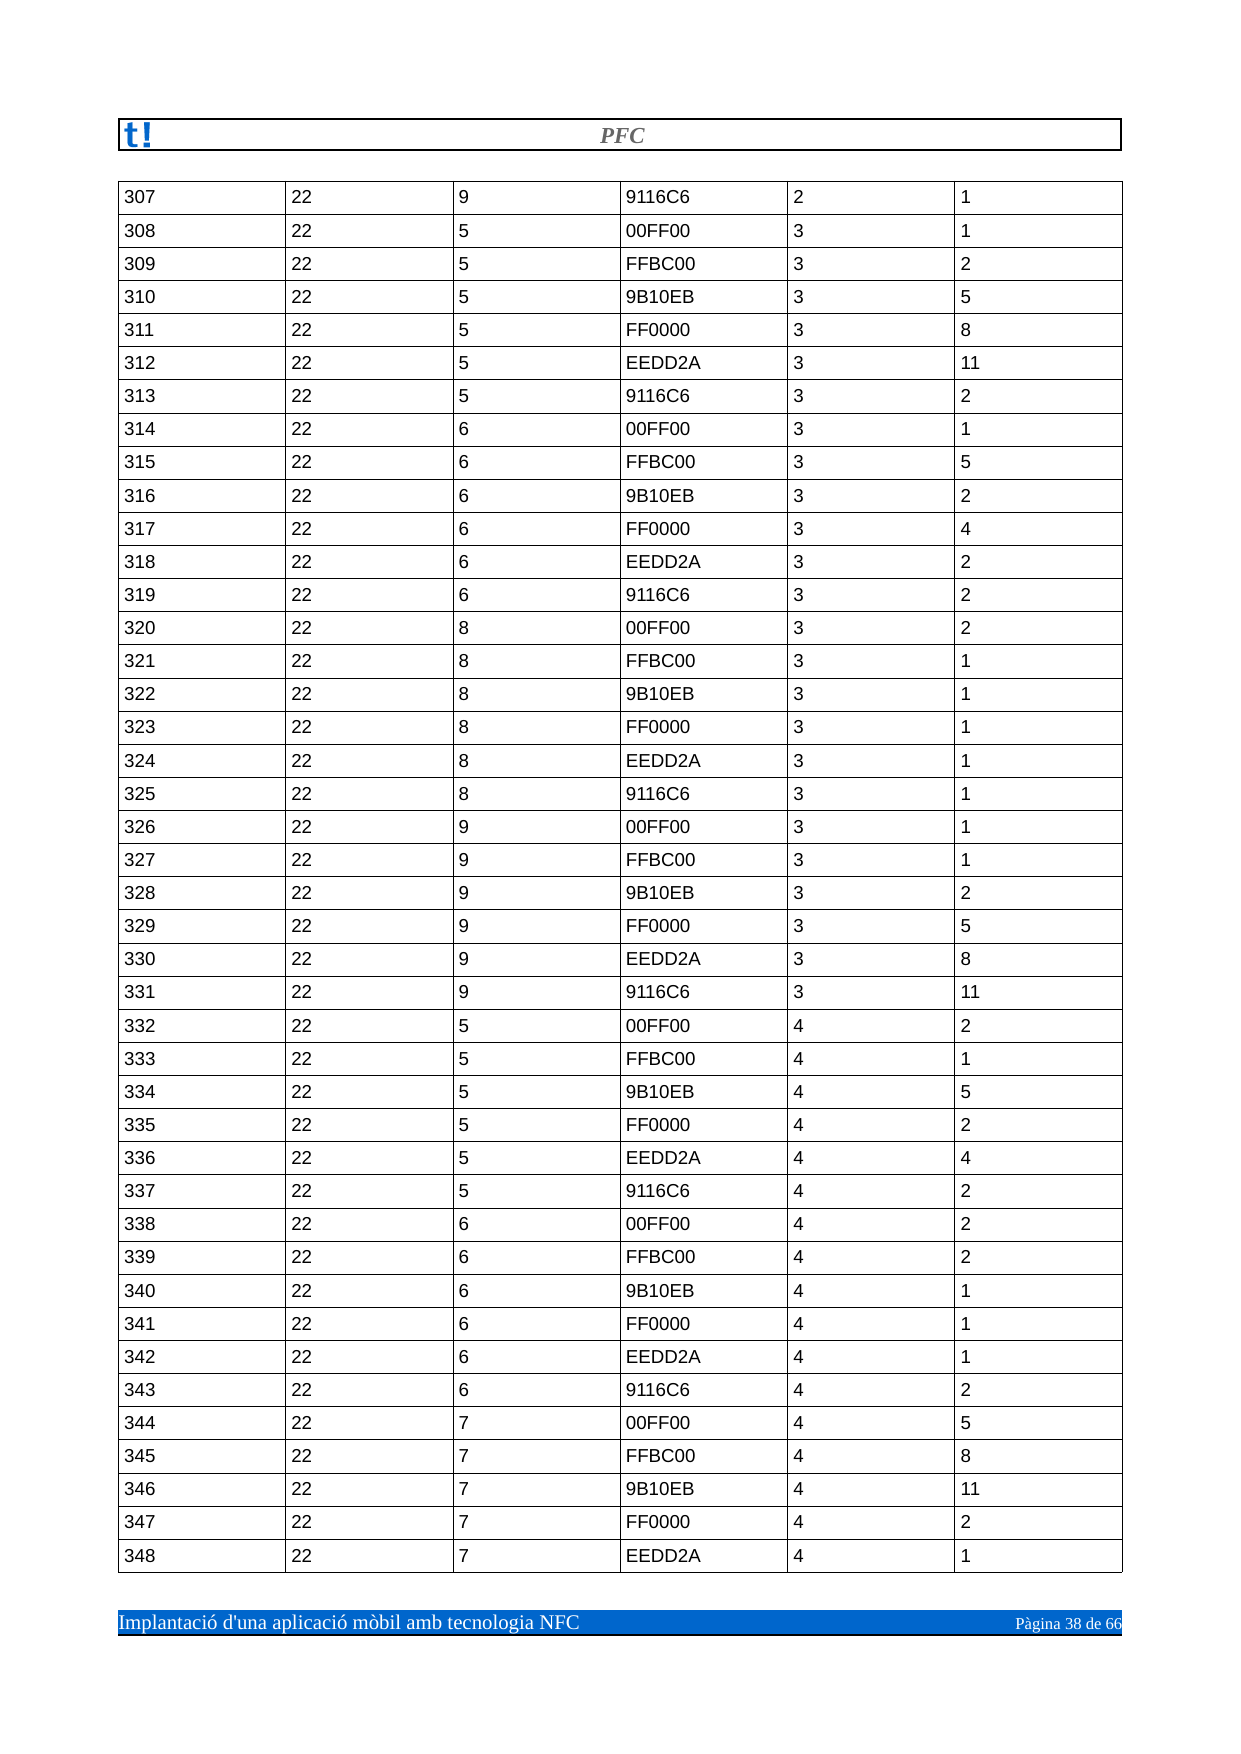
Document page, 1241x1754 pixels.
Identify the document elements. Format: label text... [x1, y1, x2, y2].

table_cell 00FF00 [621, 811, 787, 843]
table_cell 344 [119, 1407, 285, 1439]
table_cell 340 [119, 1275, 285, 1307]
table_cell 5 [955, 281, 1122, 313]
table_cell 1 [955, 1275, 1122, 1307]
table_cell EEDD2A [621, 1142, 787, 1174]
table_cell 4 [788, 1043, 954, 1075]
table_cell 2 [955, 1507, 1122, 1539]
table_cell 336 [119, 1142, 285, 1174]
table_cell 4 [788, 1242, 954, 1274]
table_cell 9 [454, 944, 620, 976]
table_cell 8 [454, 645, 620, 677]
table_cell 9116C6 [621, 778, 787, 810]
table_cell 9 [454, 844, 620, 876]
table_cell FF0000 [621, 712, 787, 744]
table_cell 6 [454, 1275, 620, 1307]
table_cell 00FF00 [621, 215, 787, 247]
table_cell 9B10EB [621, 679, 787, 711]
table_cell 22 [286, 977, 453, 1009]
table_cell 8 [454, 745, 620, 777]
table_cell 326 [119, 811, 285, 843]
table_cell 1 [955, 414, 1122, 446]
table_cell FF0000 [621, 513, 787, 545]
table_cell 6 [454, 480, 620, 512]
table_cell 9 [454, 877, 620, 909]
table_cell 22 [286, 1341, 453, 1373]
table_cell 00FF00 [621, 1209, 787, 1241]
table_cell 327 [119, 844, 285, 876]
table_cell 8 [955, 314, 1122, 346]
table_cell 4 [788, 1407, 954, 1439]
table_cell 339 [119, 1242, 285, 1274]
table_cell 22 [286, 414, 453, 446]
table_cell 3 [788, 347, 954, 379]
table_cell 318 [119, 546, 285, 578]
table_cell 8 [955, 944, 1122, 976]
table_cell 5 [454, 248, 620, 280]
table_cell 341 [119, 1308, 285, 1340]
table_cell FFBC00 [621, 1440, 787, 1472]
table_cell EEDD2A [621, 745, 787, 777]
table_cell 22 [286, 1010, 453, 1042]
table_cell 3 [788, 811, 954, 843]
table_cell 1 [955, 811, 1122, 843]
table_cell 22 [286, 811, 453, 843]
table_cell 4 [955, 513, 1122, 545]
table_cell 7 [454, 1407, 620, 1439]
table_cell FF0000 [621, 1507, 787, 1539]
table_cell 2 [955, 877, 1122, 909]
table_cell EEDD2A [621, 546, 787, 578]
table_cell 22 [286, 347, 453, 379]
table_cell 1 [955, 645, 1122, 677]
table_cell 319 [119, 579, 285, 611]
table_cell 5 [454, 380, 620, 412]
table_cell 343 [119, 1374, 285, 1406]
table_cell 323 [119, 712, 285, 744]
table_cell 346 [119, 1474, 285, 1506]
table_cell 309 [119, 248, 285, 280]
table_cell 4 [788, 1440, 954, 1472]
table_cell 2 [955, 1109, 1122, 1141]
table_cell 1 [955, 844, 1122, 876]
table_cell 5 [454, 281, 620, 313]
table_cell 22 [286, 1209, 453, 1241]
table_cell 8 [454, 612, 620, 644]
table_cell 4 [788, 1507, 954, 1539]
table_cell 3 [788, 380, 954, 412]
table_cell 22 [286, 1109, 453, 1141]
table_cell 342 [119, 1341, 285, 1373]
table_cell 22 [286, 712, 453, 744]
table_cell 6 [454, 579, 620, 611]
table_cell 4 [788, 1540, 954, 1572]
table_cell 22 [286, 1308, 453, 1340]
table_cell 00FF00 [621, 414, 787, 446]
table_cell 3 [788, 977, 954, 1009]
table_cell 22 [286, 1275, 453, 1307]
table_cell 5 [454, 1010, 620, 1042]
table_cell 4 [788, 1142, 954, 1174]
table_cell 3 [788, 877, 954, 909]
table_cell 22 [286, 579, 453, 611]
table_cell 22 [286, 546, 453, 578]
table_cell 3 [788, 612, 954, 644]
table_cell 22 [286, 1440, 453, 1472]
table_cell 1 [955, 182, 1122, 214]
table_cell 3 [788, 745, 954, 777]
table_cell FFBC00 [621, 1242, 787, 1274]
table_cell 6 [454, 1209, 620, 1241]
table_cell 3 [788, 579, 954, 611]
table_cell 329 [119, 910, 285, 942]
table_cell 5 [454, 1142, 620, 1174]
table_cell 11 [955, 1474, 1122, 1506]
table_cell 5 [454, 347, 620, 379]
table_cell 9116C6 [621, 182, 787, 214]
table_cell 9B10EB [621, 1076, 787, 1108]
table_cell 308 [119, 215, 285, 247]
table_cell EEDD2A [621, 1341, 787, 1373]
table_cell 7 [454, 1540, 620, 1572]
table_cell 4 [788, 1374, 954, 1406]
table_cell 312 [119, 347, 285, 379]
table_cell 4 [788, 1474, 954, 1506]
table_cell 4 [788, 1076, 954, 1108]
table_cell 3 [788, 513, 954, 545]
table_cell 3 [788, 712, 954, 744]
table_cell 4 [788, 1275, 954, 1307]
table_cell 22 [286, 1374, 453, 1406]
picture [123, 121, 151, 148]
table_cell 2 [955, 480, 1122, 512]
table_cell FF0000 [621, 314, 787, 346]
table_cell 6 [454, 1308, 620, 1340]
table_cell 345 [119, 1440, 285, 1472]
table_cell 324 [119, 745, 285, 777]
table_cell 5 [454, 314, 620, 346]
table_cell 22 [286, 215, 453, 247]
table_cell 3 [788, 248, 954, 280]
table_cell 335 [119, 1109, 285, 1141]
table_cell 1 [955, 1308, 1122, 1340]
table_cell 5 [454, 1109, 620, 1141]
table_cell 2 [955, 1209, 1122, 1241]
table_cell 328 [119, 877, 285, 909]
table_cell 9116C6 [621, 579, 787, 611]
table_cell 11 [955, 977, 1122, 1009]
table_cell 1 [955, 1043, 1122, 1075]
table_cell 313 [119, 380, 285, 412]
table_cell 9116C6 [621, 380, 787, 412]
table_cell FF0000 [621, 1308, 787, 1340]
table_cell 4 [788, 1109, 954, 1141]
table_cell EEDD2A [621, 944, 787, 976]
table_cell FFBC00 [621, 447, 787, 479]
table_cell 22 [286, 1175, 453, 1207]
table_cell 22 [286, 480, 453, 512]
table_cell 3 [788, 314, 954, 346]
table_cell 2 [955, 546, 1122, 578]
table_cell 00FF00 [621, 1010, 787, 1042]
table_cell 6 [454, 1242, 620, 1274]
table_cell 334 [119, 1076, 285, 1108]
table_cell 22 [286, 745, 453, 777]
table_cell 3 [788, 944, 954, 976]
table_cell 5 [454, 1175, 620, 1207]
table_cell 6 [454, 1374, 620, 1406]
table_cell 3 [788, 778, 954, 810]
table_cell 22 [286, 1474, 453, 1506]
table_cell 22 [286, 314, 453, 346]
table_cell 320 [119, 612, 285, 644]
table_cell FF0000 [621, 910, 787, 942]
table_cell 9 [454, 811, 620, 843]
table_cell 1 [955, 679, 1122, 711]
table_cell 22 [286, 612, 453, 644]
table_cell 8 [454, 778, 620, 810]
table_cell 2 [955, 1010, 1122, 1042]
table_cell 2 [955, 248, 1122, 280]
table_cell 00FF00 [621, 1407, 787, 1439]
table_cell 22 [286, 1540, 453, 1572]
table_cell 316 [119, 480, 285, 512]
table_cell 22 [286, 1407, 453, 1439]
table_cell 9B10EB [621, 281, 787, 313]
table_cell 1 [955, 215, 1122, 247]
table_cell FFBC00 [621, 248, 787, 280]
table_cell 314 [119, 414, 285, 446]
table_cell 22 [286, 182, 453, 214]
table_cell 8 [454, 712, 620, 744]
table_cell 2 [955, 1242, 1122, 1274]
table_cell 348 [119, 1540, 285, 1572]
table_cell 22 [286, 513, 453, 545]
table_cell 4 [788, 1209, 954, 1241]
table_cell 5 [955, 447, 1122, 479]
table_cell 315 [119, 447, 285, 479]
table_cell 1 [955, 1341, 1122, 1373]
table_cell 317 [119, 513, 285, 545]
table_cell 8 [454, 679, 620, 711]
table_cell 4 [788, 1308, 954, 1340]
table_cell 4 [788, 1010, 954, 1042]
table_cell 2 [955, 1374, 1122, 1406]
table_cell 3 [788, 546, 954, 578]
table_cell 5 [454, 215, 620, 247]
table_cell 3 [788, 414, 954, 446]
table_cell 4 [788, 1175, 954, 1207]
table_cell FFBC00 [621, 844, 787, 876]
table_cell 22 [286, 447, 453, 479]
table_cell 321 [119, 645, 285, 677]
table_cell 6 [454, 513, 620, 545]
table_cell 1 [955, 778, 1122, 810]
table_cell 322 [119, 679, 285, 711]
table_cell 9 [454, 977, 620, 1009]
table_cell FF0000 [621, 1109, 787, 1141]
table_cell 332 [119, 1010, 285, 1042]
table_cell 9B10EB [621, 1275, 787, 1307]
table_cell 7 [454, 1507, 620, 1539]
table_cell 22 [286, 778, 453, 810]
table_cell 2 [788, 182, 954, 214]
table_cell 22 [286, 1242, 453, 1274]
table_cell FFBC00 [621, 1043, 787, 1075]
table_cell 9B10EB [621, 1474, 787, 1506]
table_cell 2 [955, 1175, 1122, 1207]
table_cell 7 [454, 1440, 620, 1472]
table_cell 9 [454, 182, 620, 214]
table_cell 6 [454, 1341, 620, 1373]
table_cell 5 [454, 1043, 620, 1075]
table_cell 5 [454, 1076, 620, 1108]
table_cell 331 [119, 977, 285, 1009]
table_cell 22 [286, 1043, 453, 1075]
table_cell 11 [955, 347, 1122, 379]
table_cell 330 [119, 944, 285, 976]
table_cell 22 [286, 1076, 453, 1108]
table_cell 22 [286, 910, 453, 942]
table_cell 338 [119, 1209, 285, 1241]
table_cell 9B10EB [621, 877, 787, 909]
table_cell 1 [955, 745, 1122, 777]
table_cell 00FF00 [621, 612, 787, 644]
table_cell 2 [955, 579, 1122, 611]
table_cell 325 [119, 778, 285, 810]
table_cell 2 [955, 380, 1122, 412]
table_cell 307 [119, 182, 285, 214]
table_cell 347 [119, 1507, 285, 1539]
table_cell 4 [955, 1142, 1122, 1174]
table_cell 3 [788, 281, 954, 313]
table_cell 22 [286, 1507, 453, 1539]
table_cell 4 [788, 1341, 954, 1373]
table_cell 6 [454, 546, 620, 578]
table_cell EEDD2A [621, 347, 787, 379]
table_cell 9B10EB [621, 480, 787, 512]
table_cell 333 [119, 1043, 285, 1075]
table_cell 3 [788, 480, 954, 512]
table_cell 6 [454, 414, 620, 446]
table_cell 22 [286, 281, 453, 313]
table_cell 5 [955, 910, 1122, 942]
table_cell 3 [788, 215, 954, 247]
table_cell 7 [454, 1474, 620, 1506]
table_cell 22 [286, 877, 453, 909]
table_cell 311 [119, 314, 285, 346]
table_cell 8 [955, 1440, 1122, 1472]
table_cell 9116C6 [621, 1374, 787, 1406]
table_cell 3 [788, 844, 954, 876]
table_cell 22 [286, 1142, 453, 1174]
table_cell 1 [955, 1540, 1122, 1572]
table_cell 6 [454, 447, 620, 479]
table_cell 1 [955, 712, 1122, 744]
table_cell 9116C6 [621, 1175, 787, 1207]
table_cell 9116C6 [621, 977, 787, 1009]
table_cell 337 [119, 1175, 285, 1207]
table_cell 3 [788, 447, 954, 479]
table_cell 3 [788, 645, 954, 677]
table_cell 2 [955, 612, 1122, 644]
table_cell 9 [454, 910, 620, 942]
table_cell 3 [788, 679, 954, 711]
table_cell 22 [286, 645, 453, 677]
table_cell 3 [788, 910, 954, 942]
table_cell 22 [286, 248, 453, 280]
table_cell 5 [955, 1076, 1122, 1108]
table_cell 22 [286, 380, 453, 412]
table_cell 22 [286, 944, 453, 976]
table_cell 5 [955, 1407, 1122, 1439]
table_cell FFBC00 [621, 645, 787, 677]
table_cell 22 [286, 844, 453, 876]
table_cell 310 [119, 281, 285, 313]
table_cell EEDD2A [621, 1540, 787, 1572]
table_cell 22 [286, 679, 453, 711]
